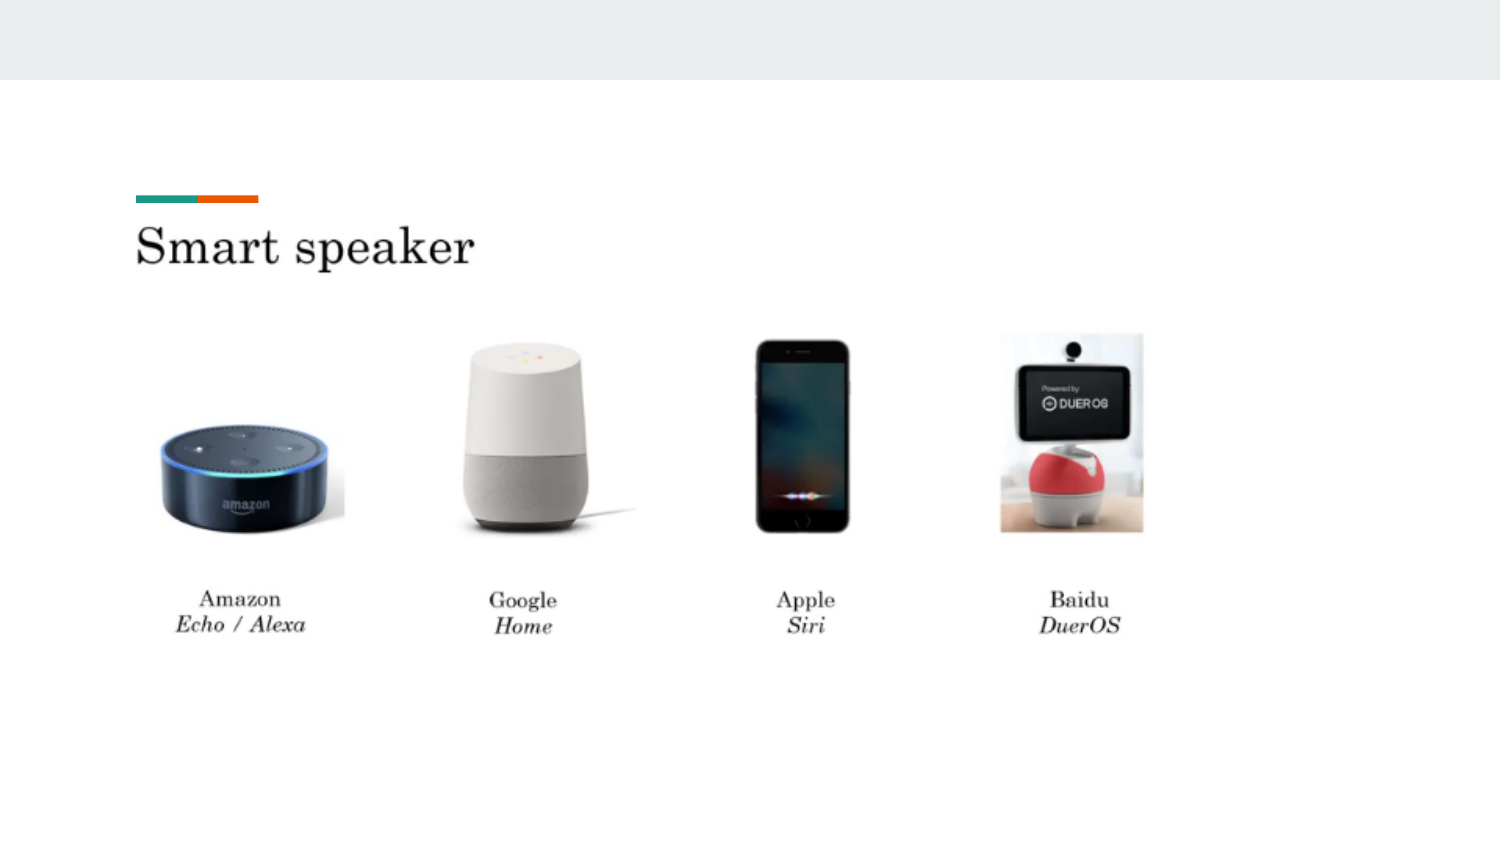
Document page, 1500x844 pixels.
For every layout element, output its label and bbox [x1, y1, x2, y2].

picture [121, 207, 1161, 664]
